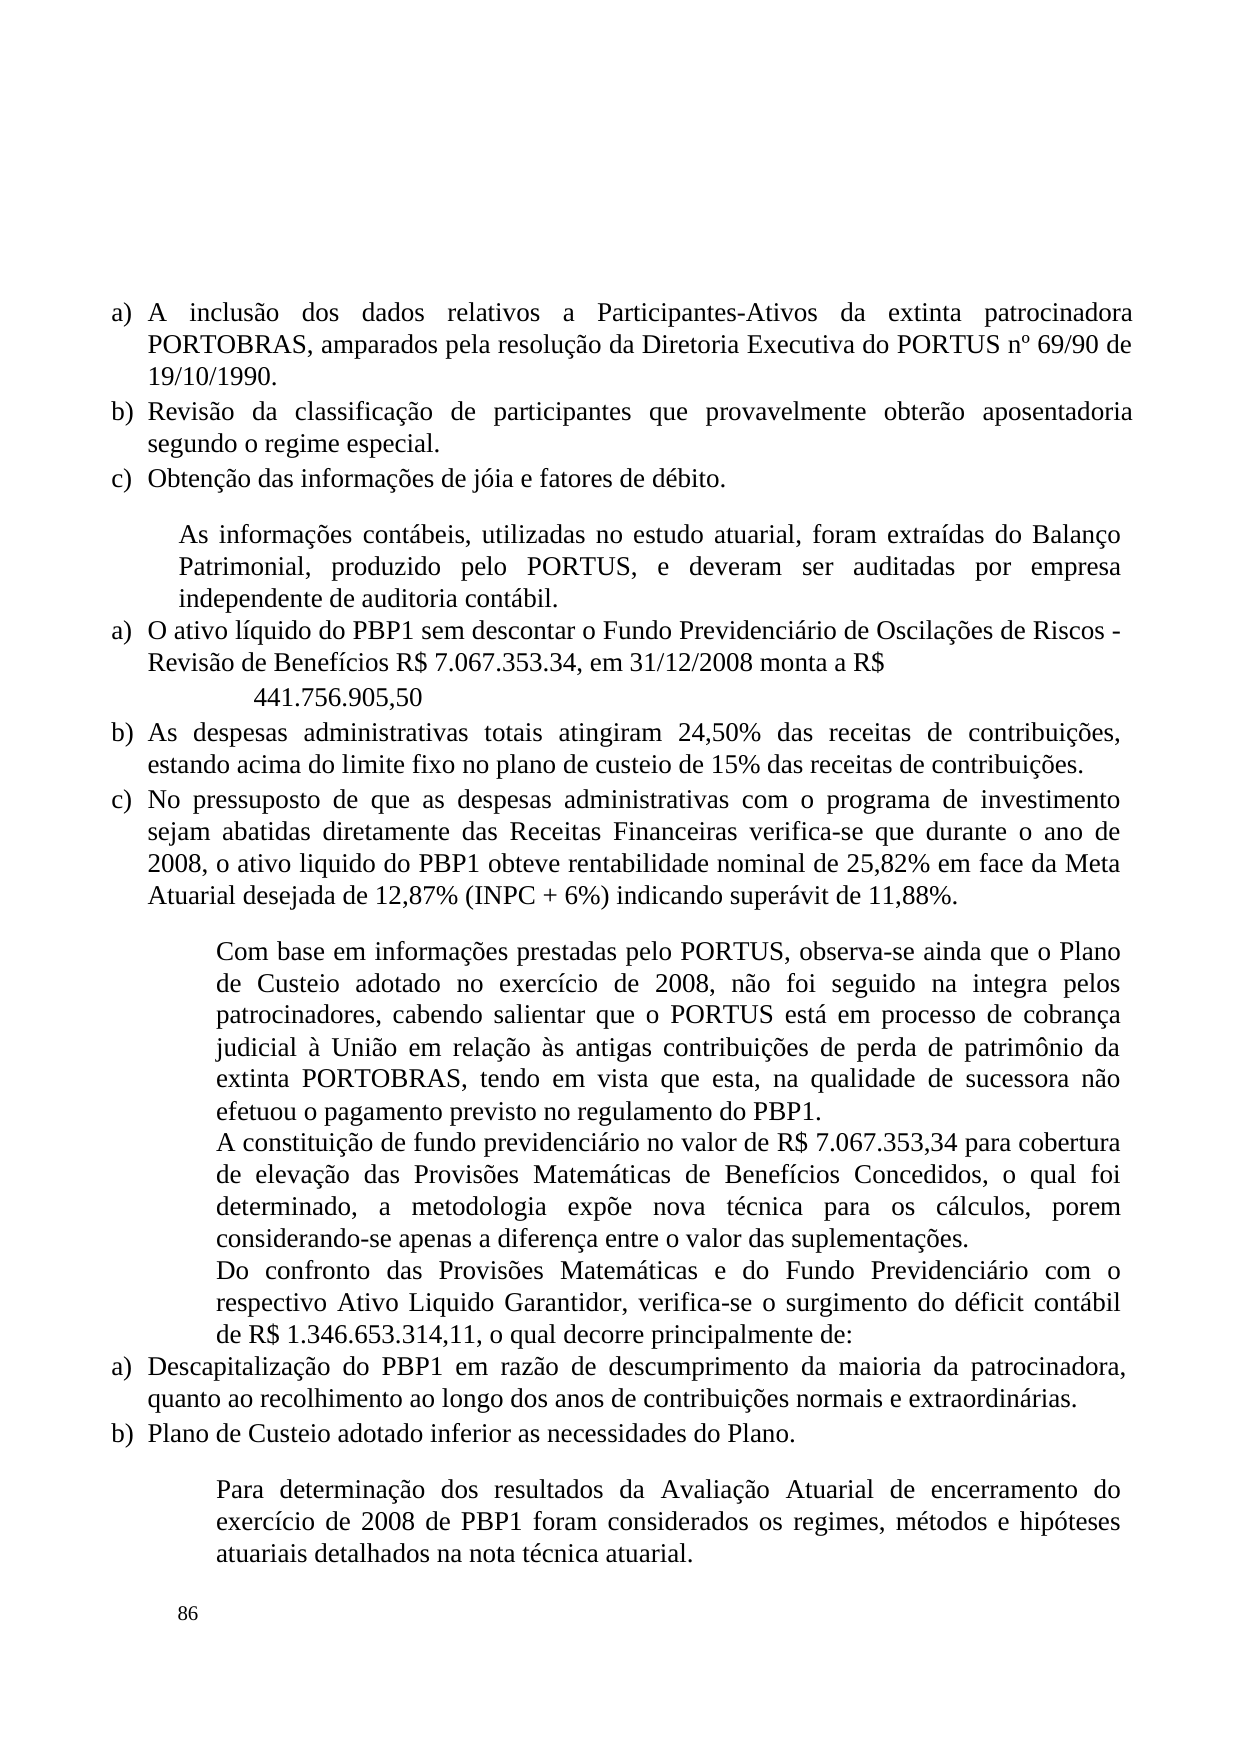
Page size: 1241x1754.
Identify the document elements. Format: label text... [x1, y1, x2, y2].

text Do confronto das Provisões Matemáticas e do Fundo Previdenciário com o respectivo Ativo Liquido Garantidor, verifica-se o surgimento do déficit contábil de R$ 1.346.653.314,11, o qual decorre principalmente de: [216, 1254, 1122, 1349]
list Descapitalização do PBP1 em razão de descumprimento da maioria da patrocinadora, quanto ao recolhimento ao longo dos anos de contribuições normais e extraordinárias. [111, 1350, 1128, 1413]
list Obtenção das informações de jóia e fatores de débito. [111, 462, 1134, 493]
list Revisão da classificação de participantes que provavelmente obterão aposentadoria segundo o regime especial. [111, 395, 1134, 458]
list O ativo líquido do PBP1 sem descontar o Fundo Previdenciário de Oscilações de Riscos - Revisão de Benefícios R$ 7.067.353.34, em 31/12/2008 monta a R$ [111, 614, 1122, 677]
text As informações contábeis, utilizadas no estudo atuarial, foram extraídas do Balanço Patrimonial, produzido pelo PORTUS, e deveram ser auditadas por empresa independente de auditoria contábil. [178, 518, 1122, 613]
text Com base em informações prestadas pelo PORTUS, observa-se ainda que o Plano de Custeio adotado no exercício de 2008, não foi seguido na integra pelos patrocinadores, cabendo salientar que o PORTUS está em processo de cobrança judicial à União em relação às antigas contribuições de perda de patrimônio da extinta PORTOBRAS, tendo em vista que esta, na qualidade de sucessora não efetuou o pagamento previsto no regulamento do PBP1. [216, 935, 1122, 1126]
list A inclusão dos dados relativos a Participantes-Ativos da extinta patrocinadora PORTOBRAS, amparados pela resolução da Diretoria Executiva do PORTUS nº 69/90 de 19/10/1990. [111, 296, 1134, 391]
list As despesas administrativas totais atingiram 24,50% das receitas de contribuições, estando acima do limite fixo no plano de custeio de 15% das receitas de contribuições. [111, 716, 1122, 779]
text A constituição de fundo previdenciário no valor de R$ 7.067.353,34 para cobertura de elevação das Provisões Matemáticas de Benefícios Concedidos, o qual foi determinado, a metodologia expõe nova técnica para os cálculos, porem considerando-se apenas a diferença entre o valor das suplementações. [216, 1127, 1122, 1254]
text 441.756.905,50 [253, 681, 1134, 712]
list No pressuposto de que as despesas administrativas com o programa de investimento sejam abatidas diretamente das Receitas Financeiras verifica-se que durante o ano de 2008, o ativo liquido do PBP1 obteve rentabilidade nominal de 25,82% em face da Meta Atuarial desejada de 12,87% (INPC + 6%) indicando superávit de 11,88%. [111, 783, 1122, 910]
text Para determinação dos resultados da Avaliação Atuarial de encerramento do exercício de 2008 de PBP1 foram considerados os regimes, métodos e hipóteses atuariais detalhados na nota técnica atuarial. [216, 1473, 1122, 1569]
list Plano de Custeio adotado inferior as necessidades do Plano. [111, 1417, 1128, 1448]
